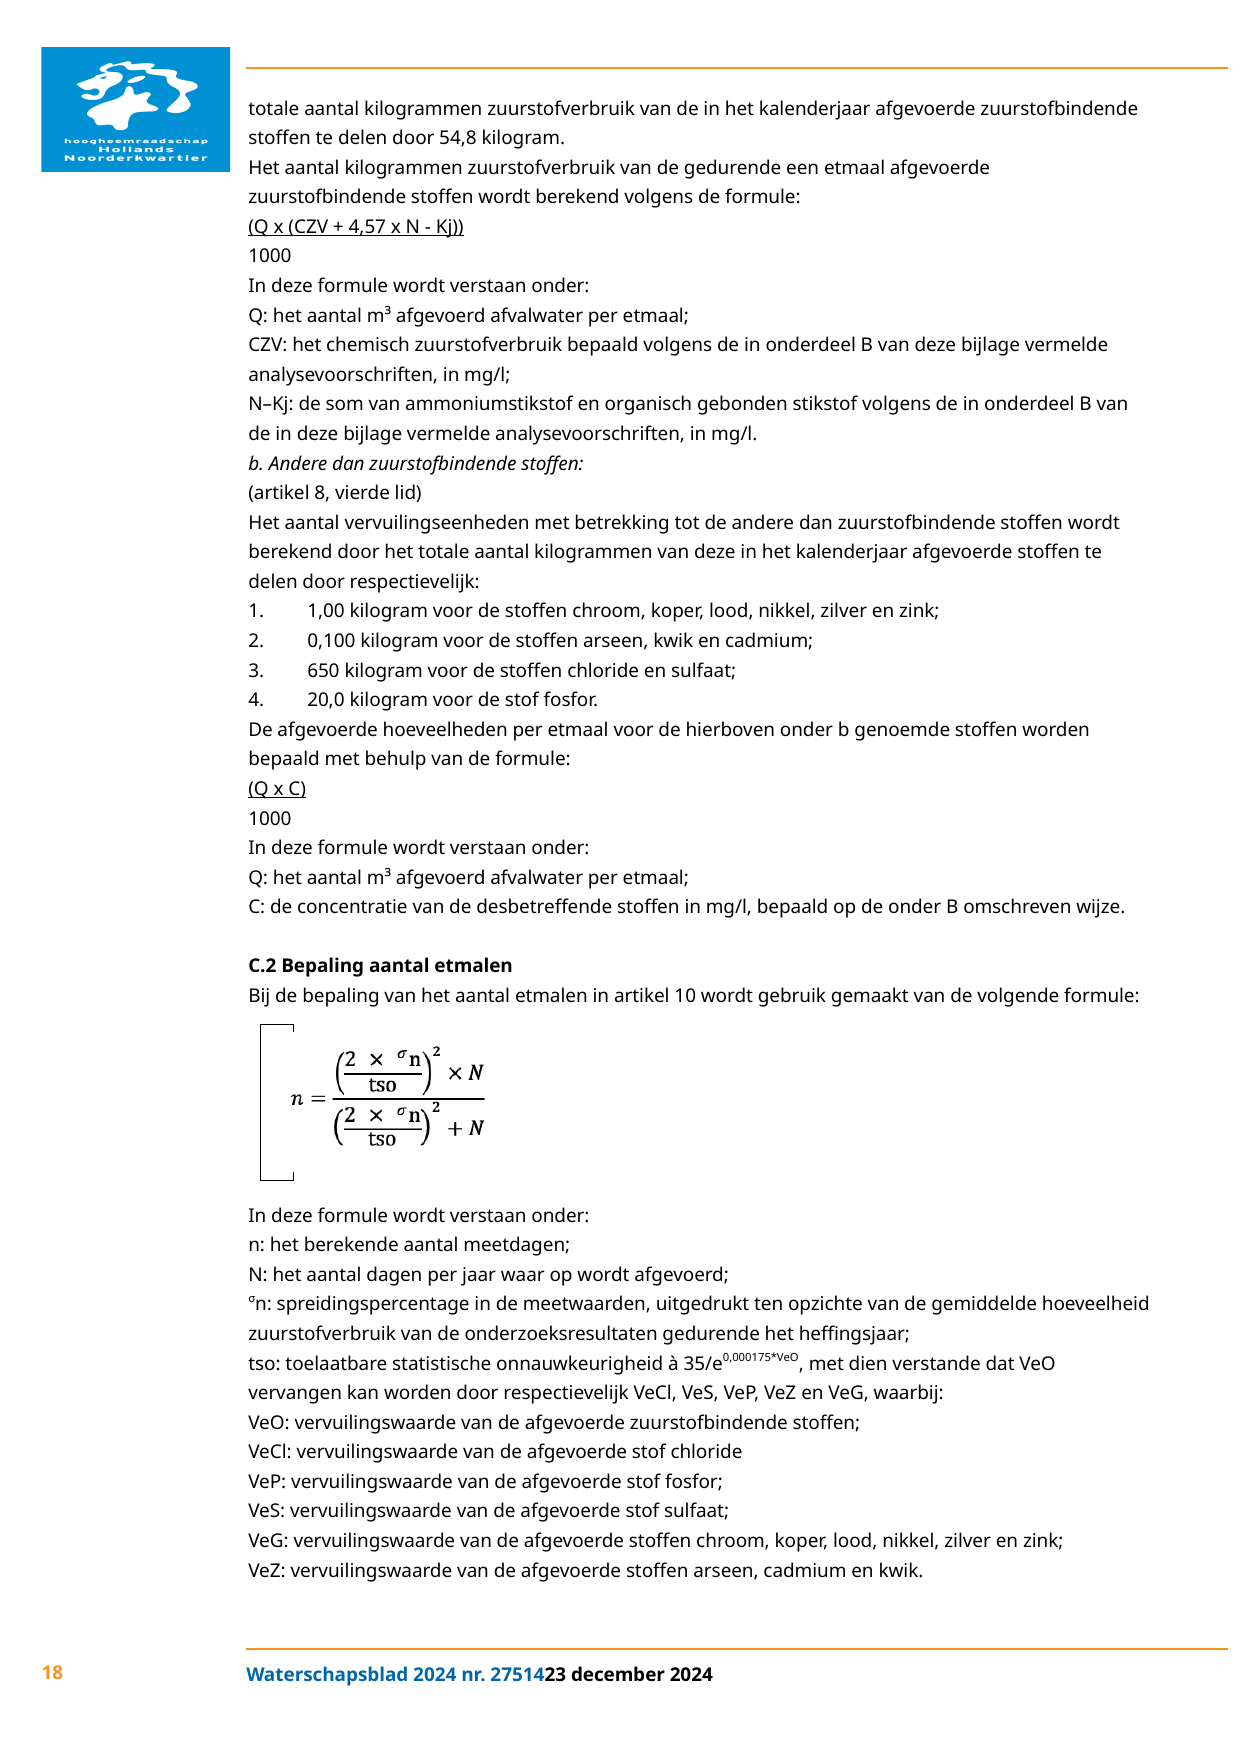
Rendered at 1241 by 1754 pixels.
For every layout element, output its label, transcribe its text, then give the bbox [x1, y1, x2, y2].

text Het aantal vervuilingseenheden met betrekking tot de andere dan zuurstofbindende stoffen wordt berekend door het totale aantal kilogrammen van deze in het kalenderjaar afgevoerde stoffen te delen door respectievelijk: [248, 509, 1152, 594]
text C: de concentratie van de desbetreffende stoffen in mg/l, bepaald op de onder B omschreven wijze. [248, 893, 1152, 919]
text σn: spreidingspercentage in de meetwaarden, uitgedrukt ten opzichte van de gemiddelde hoeveelheid zuurstofverbruik van de onderzoeksresultaten gedurende het heffingsjaar; [248, 1291, 1152, 1346]
picture [268, 1032, 505, 1172]
text N–Kj: de som van ammoniumstikstof en organisch gebonden stikstof volgens de in onderdeel B van de in deze bijlage vermelde analysevoorschriften, in mg/l. [248, 391, 1152, 446]
list 650 kilogram voor de stoffen chloride en sulfaat; [248, 657, 1152, 683]
text VeZ: vervuilingswaarde van de afgevoerde stoffen arseen, cadmium en kwik. [248, 1557, 1152, 1582]
text In deze formule wordt verstaan onder: [248, 834, 1152, 860]
text n: het berekende aantal meetdagen; [248, 1231, 1152, 1257]
text In deze formule wordt verstaan onder: [248, 272, 1152, 298]
text In deze formule wordt verstaan onder: [248, 1202, 1152, 1227]
text 1000 [248, 243, 1152, 268]
picture [118, 62, 197, 112]
text b. Andere dan zuurstofbindende stoffen: [248, 450, 1152, 476]
text VeG: vervuilingswaarde van de afgevoerde stoffen chroom, koper, lood, nikkel, zilver en zink; [248, 1527, 1152, 1553]
text 1000 [248, 805, 1152, 831]
text VeP: vervuilingswaarde van de afgevoerde stof fosfor; [248, 1468, 1152, 1494]
text VeS: vervuilingswaarde van de afgevoerde stof sulfaat; [248, 1498, 1152, 1523]
list 0,100 kilogram voor de stoffen arseen, kwik en cadmium; [248, 627, 1152, 653]
list 20,0 kilogram voor de stof fosfor. [248, 686, 1152, 712]
text Q: het aantal m³ afgevoerd afvalwater per etmaal; [248, 302, 1152, 328]
text De afgevoerde hoeveelheden per etmaal voor de hierboven onder b genoemde stoffen worden bepaald met behulp van de formule: [248, 716, 1152, 771]
picture [78, 64, 122, 99]
picture [88, 87, 157, 130]
text CZV: het chemisch zuurstofverbruik bepaald volgens de in onderdeel B van deze bijlage vermelde analysevoorschriften, in mg/l; [248, 331, 1152, 387]
text VeO: vervuilingswaarde van de afgevoerde zuurstofbindende stoffen; [248, 1409, 1152, 1434]
text Q: het aantal m³ afgevoerd afvalwater per etmaal; [248, 864, 1152, 890]
text Bij de bepaling van het aantal etmalen in artikel 10 wordt gebruik gemaakt van de volgende formule: [248, 982, 1152, 1008]
text VeCl: vervuilingswaarde van de afgevoerde stof chloride [248, 1438, 1152, 1464]
text (Q x (CZV + 4,57 x N - Kj)) [248, 213, 1152, 239]
text C.2 Bepaling aantal etmalen [248, 953, 1152, 978]
list 1,00 kilogram voor de stoffen chroom, koper, lood, nikkel, zilver en zink; [248, 598, 1152, 623]
text totale aantal kilogrammen zuurstofverbruik van de in het kalenderjaar afgevoerde zuurstofbindende stoffen te delen door 54,8 kilogram. [248, 95, 1152, 150]
text (artikel 8, vierde lid) [248, 479, 1152, 505]
text Het aantal kilogrammen zuurstofverbruik van de gedurende een etmaal afgevoerde zuurstofbindende stoffen wordt berekend volgens de formule: [248, 154, 1152, 209]
picture [129, 76, 144, 82]
text tso: toelaatbare statistische onnauwkeurigheid à 35/e0,000175*VeO, met dien verstande dat VeO vervangen kan worden door respectievelijk VeCl, VeS, VeP, VeZ en VeG, waarbij: [248, 1350, 1152, 1405]
text N: het aantal dagen per jaar waar op wordt afgevoerd; [248, 1261, 1152, 1287]
text (Q x C) [248, 775, 1152, 801]
